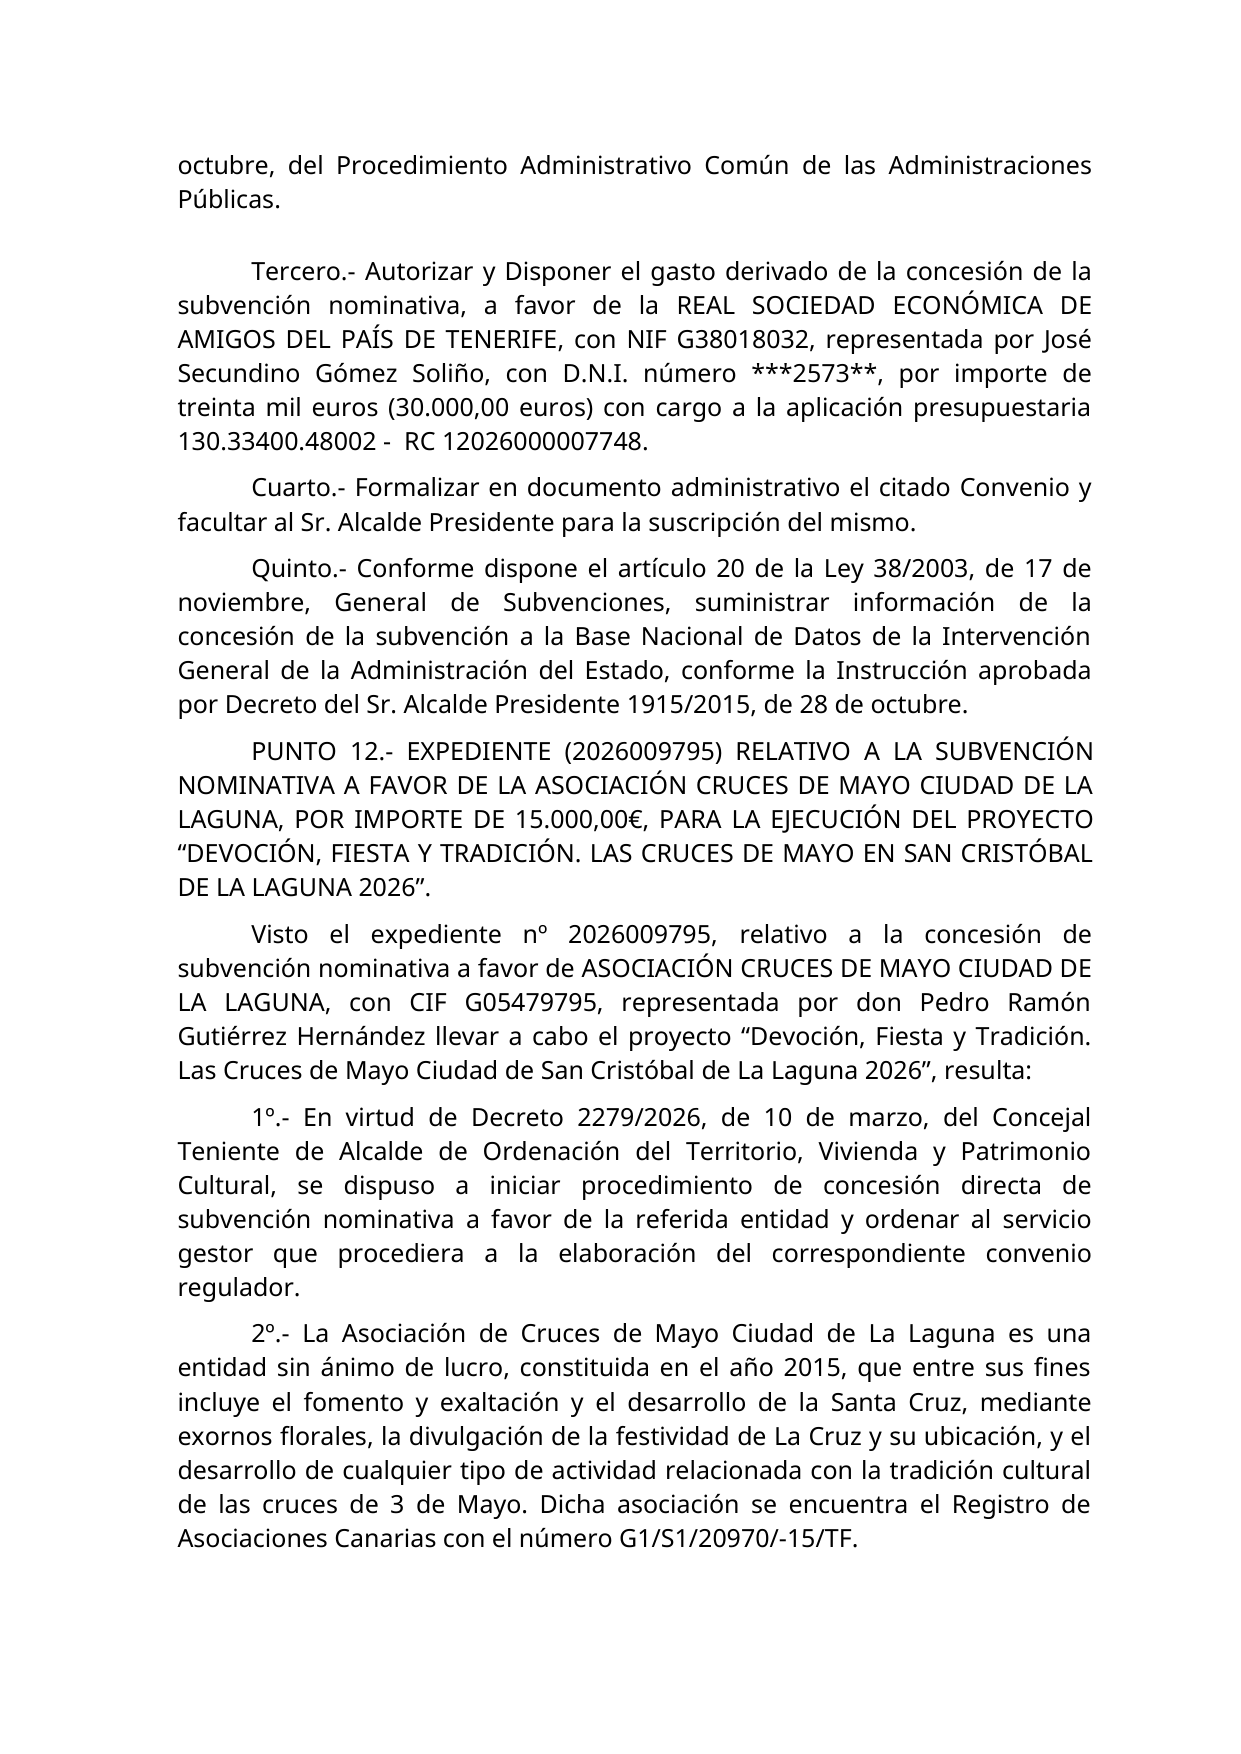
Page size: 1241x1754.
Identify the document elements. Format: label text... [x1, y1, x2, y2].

text Tercero.- Autorizar y Disponer el gasto derivado de la concesión de la subvención nominativa, a favor de la REAL SOCIEDAD ECONÓMICA DE AMIGOS DEL PAÍS DE TENERIFE, con NIF G38018032, representada por José Secundino Gómez Soliño, con D.N.I. número ***2573**, por importe de treinta mil euros (30.000,00 euros) con cargo a la aplicación presupuestaria 130.33400.48002 - RC 12026000007748. [177, 253, 1093, 458]
text octubre, del Procedimiento Administrativo Común de las Administraciones Públicas. [177, 148, 1093, 216]
text Visto el expediente nº 2026009795, relativo a la concesión de subvención nominativa a favor de ASOCIACIÓN CRUCES DE MAYO CIUDAD DE LA LAGUNA, con CIF G05479795, representada por don Pedro Ramón Gutiérrez Hernández llevar a cabo el proyecto “Devoción, Fiesta y Tradición. Las Cruces de Mayo Ciudad de San Cristóbal de La Laguna 2026”, resulta: [177, 916, 1093, 1087]
text Cuarto.- Formalizar en documento administrativo el citado Convenio y facultar al Sr. Alcalde Presidente para la suscripción del mismo. [177, 470, 1093, 538]
text 2º.- La Asociación de Cruces de Mayo Ciudad de La Laguna es una entidad sin ánimo de lucro, constituida en el año 2015, que entre sus fines incluye el fomento y exaltación y el desarrollo de la Santa Cruz, mediante exornos florales, la divulgación de la festividad de La Cruz y su ubicación, y el desarrollo de cualquier tipo de actividad relacionada con la tradición cultural de las cruces de 3 de Mayo. Dicha asociación se encuentra el Registro de Asociaciones Canarias con el número G1/S1/20970/-15/TF. [177, 1316, 1093, 1554]
text Quinto.- Conforme dispone el artículo 20 de la Ley 38/2003, de 17 de noviembre, General de Subvenciones, suministrar información de la concesión de la subvención a la Base Nacional de Datos de la Intervención General de la Administración del Estado, conforme la Instrucción aprobada por Decreto del Sr. Alcalde Presidente 1915/2015, de 28 de octubre. [177, 551, 1093, 721]
text PUNTO 12.- EXPEDIENTE (2026009795) RELATIVO A LA SUBVENCIÓN NOMINATIVA A FAVOR DE LA ASOCIACIÓN CRUCES DE MAYO CIUDAD DE LA LAGUNA, POR IMPORTE DE 15.000,00€, PARA LA EJECUCIÓN DEL PROYECTO “DEVOCIÓN, FIESTA Y TRADICIÓN. LAS CRUCES DE MAYO EN SAN CRISTÓBAL DE LA LAGUNA 2026”. [177, 733, 1095, 904]
text 1º.- En virtud de Decreto 2279/2026, de 10 de marzo, del Concejal Teniente de Alcalde de Ordenación del Territorio, Vivienda y Patrimonio Cultural, se dispuso a iniciar procedimiento de concesión directa de subvención nominativa a favor de la referida entidad y ordenar al servicio gestor que procediera a la elaboración del correspondiente convenio regulador. [177, 1099, 1093, 1303]
